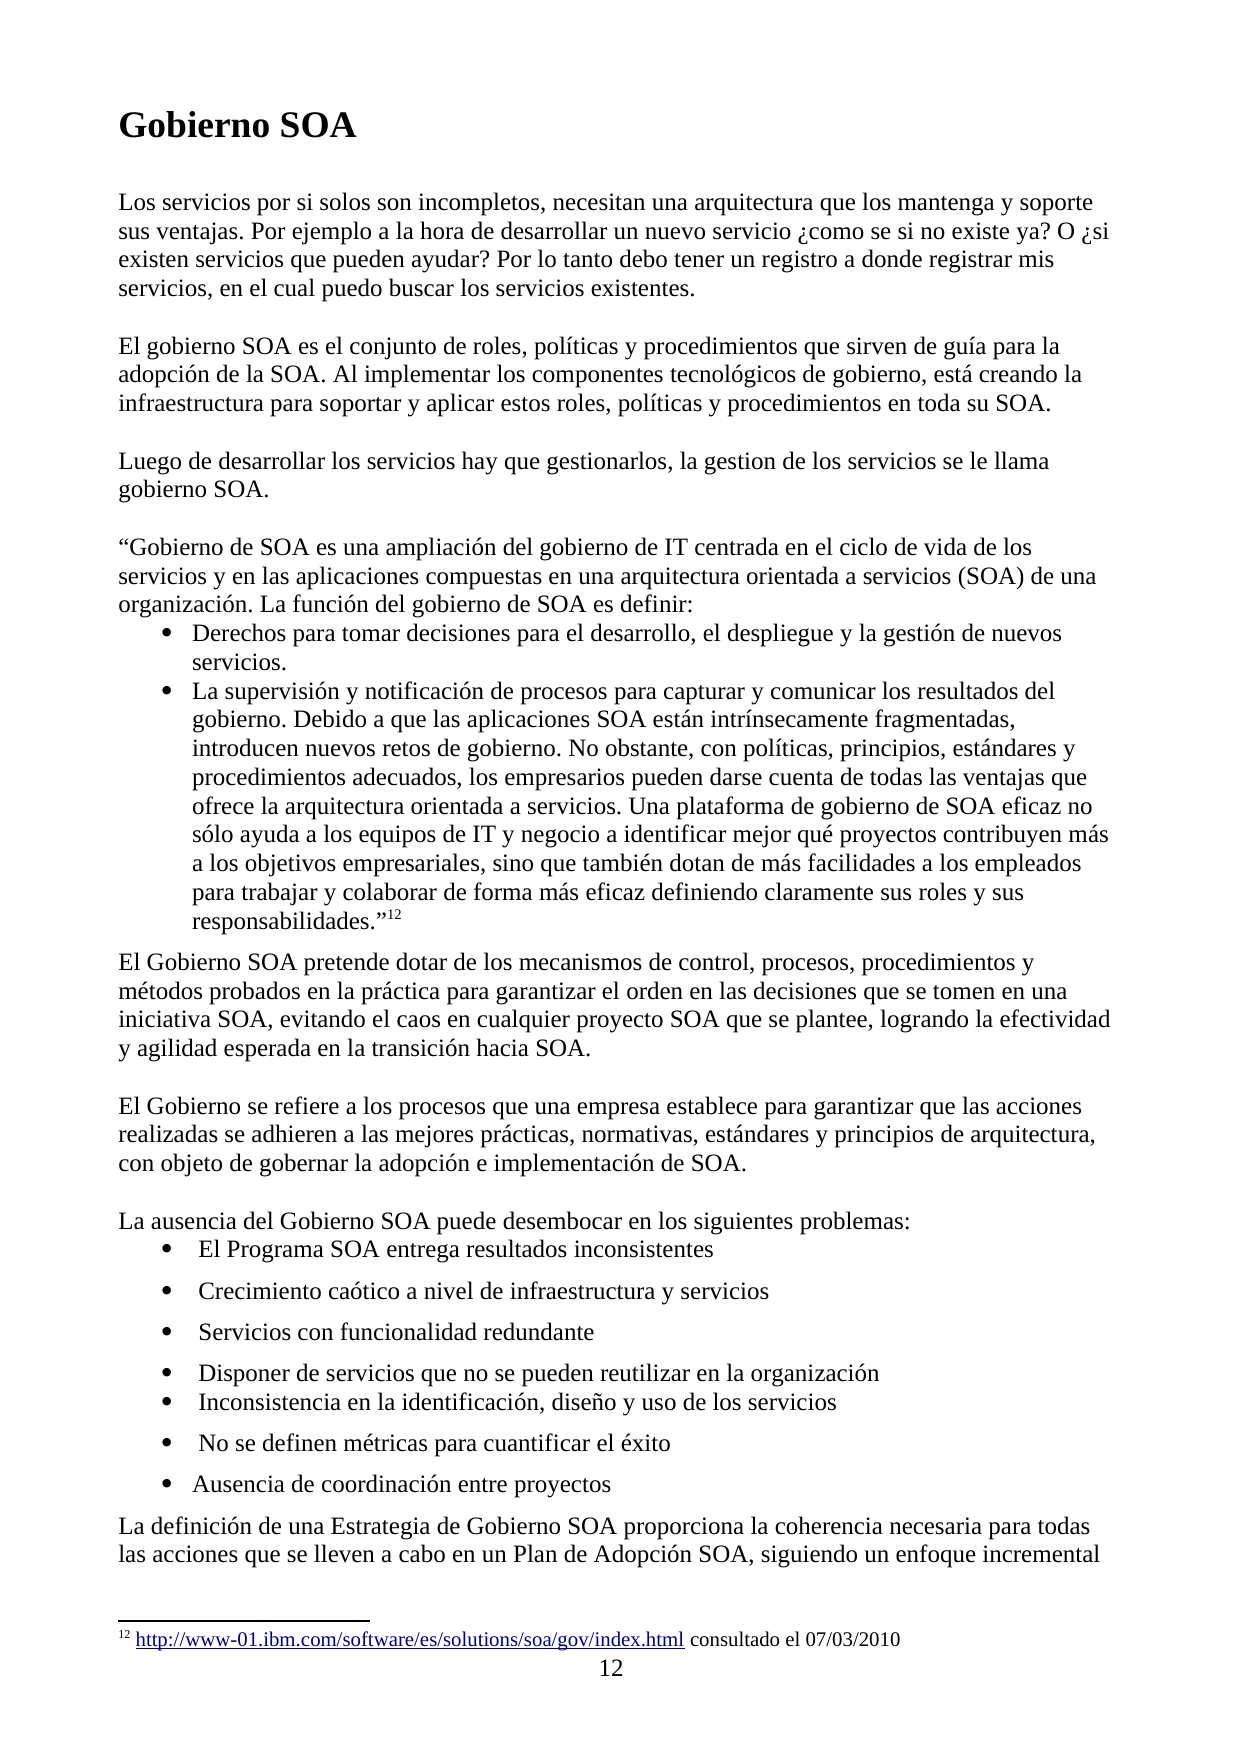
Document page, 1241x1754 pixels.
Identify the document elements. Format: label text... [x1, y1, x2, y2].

list http://www-01.ibm.com/software/es/solutions/soa/gov/index.html consultado el 07/03/2010 [118, 1627, 1122, 1651]
subtitle Gobierno SOA [118, 103, 1122, 146]
text Luego de desarrollar los servicios hay que gestionarlos, la gestion de los servicios se le llama gobierno SOA. [118, 446, 1122, 503]
text El gobierno SOA es el conjunto de roles, políticas y procedimientos que sirven de guía para la adopción de la SOA. Al implementar los componentes tecnológicos de gobierno, está creando la infraestructura para soportar y aplicar estos roles, políticas y procedimientos en toda su SOA. [118, 331, 1122, 417]
list Inconsistencia en la identificación, diseño y uso de los servicios [162, 1387, 1122, 1416]
list Servicios con funcionalidad redundante [162, 1317, 1122, 1346]
text Los servicios por si solos son incompletos, necesitan una arquitectura que los mantenga y soporte sus ventajas. Por ejemplo a la hora de desarrollar un nuevo servicio ¿como se si no existe ya? O ¿si existen servicios que pueden ayudar? Por lo tanto debo tener un registro a donde registrar mis servicios, en el cual puedo buscar los servicios existentes. [118, 187, 1122, 302]
text El Gobierno se refiere a los procesos que una empresa establece para garantizar que las acciones realizadas se adhieren a las mejores prácticas, normativas, estándares y principios de arquitectura, con objeto de gobernar la adopción e implementación de SOA. [118, 1091, 1122, 1177]
list La supervisión y notificación de procesos para capturar y comunicar los resultados del gobierno. Debido a que las aplicaciones SOA están intrínsecamente fragmentadas, introducen nuevos retos de gobierno. No obstante, con políticas, principios, estándares y procedimientos adecuados, los empresarios pueden darse cuenta de todas las ventajas que ofrece la arquitectura orientada a servicios. Una plataforma de gobierno de SOA eficaz no sólo ayuda a los equipos de IT y negocio a identificar mejor qué proyectos contribuyen más a los objetivos empresariales, sino que también dotan de más facilidades a los empleados para trabajar y colaborar de forma más eficaz definiendo claramente sus roles y sus responsabilidades.” [162, 676, 1122, 934]
list No se definen métricas para cuantificar el éxito [162, 1428, 1122, 1457]
text El Gobierno SOA pretende dotar de los mecanismos de control, procesos, procedimientos y métodos probados en la práctica para garantizar el orden en las decisiones que se tomen en una iniciativa SOA, evitando el caos en cualquier proyecto SOA que se plantee, logrando la efectividad y agilidad esperada en la transición hacia SOA. [118, 947, 1122, 1062]
list Derechos para tomar decisiones para el desarrollo, el despliegue y la gestión de nuevos servicios. [162, 618, 1122, 676]
list Disponer de servicios que no se pueden reutilizar en la organización [162, 1358, 1122, 1387]
text La definición de una Estrategia de Gobierno SOA proporciona la coherencia necesaria para todas las acciones que se lleven a cabo en un Plan de Adopción SOA, siguiendo un enfoque incremental [118, 1511, 1122, 1568]
list Crecimiento caótico a nivel de infraestructura y servicios [162, 1276, 1122, 1304]
list El Programa SOA entrega resultados inconsistentes [162, 1234, 1122, 1263]
text “Gobierno de SOA es una ampliación del gobierno de IT centrada en el ciclo de vida de los servicios y en las aplicaciones compuestas en una arquitectura orientada a servicios (SOA) de una organización. La función del gobierno de SOA es definir: [118, 532, 1122, 618]
list Ausencia de coordinación entre proyectos [162, 1469, 1122, 1498]
text La ausencia del Gobierno SOA puede desembocar en los siguientes problemas: [118, 1206, 1122, 1234]
